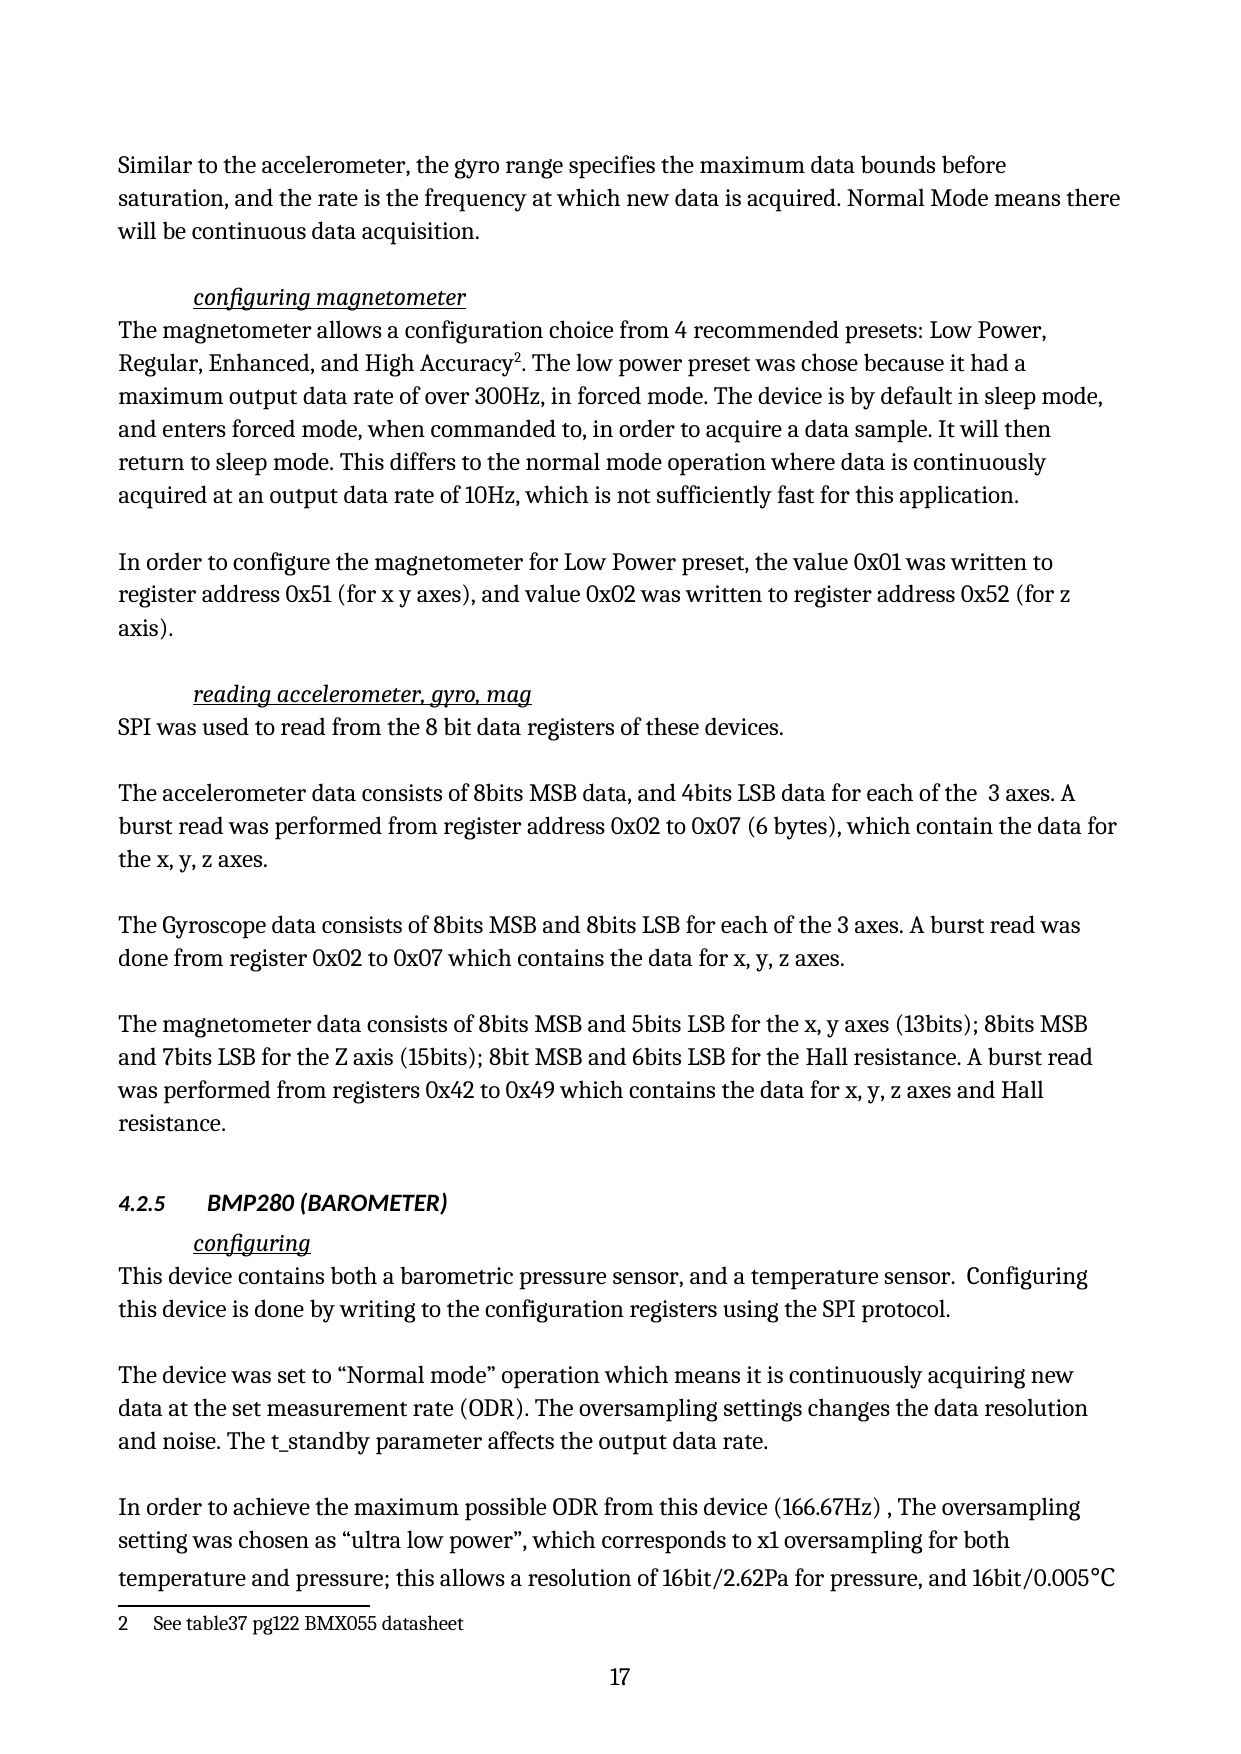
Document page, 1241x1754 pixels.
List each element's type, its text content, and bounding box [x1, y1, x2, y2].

text In order to configure the magnetometer for Low Power preset, the value 0x01 was written to register address 0x51 (for x y axes), and value 0x02 was written to register address 0x52 (for z axis). [118, 547, 1122, 642]
text The magnetometer data consists of 8bits MSB and 5bits LSB for the x, y axes (13bits); 8bits MSB and 7bits LSB for the Z axis (15bits); 8bit MSB and 6bits LSB for the Hall resistance. A burst read was performed from registers 0x42 to 0x49 which contains the data for x, y, z axes and Hall resistance. [118, 1010, 1122, 1137]
text This device contains both a barometric pressure sensor, and a temperature sensor. Configuring this device is done by writing to the configuration registers using the SPI protocol. [118, 1262, 1122, 1323]
text The accelerometer data consists of 8bits MSB data, and 4bits LSB data for each of the 3 axes. A burst read was performed from register address 0x02 to 0x07 (6 bytes), which contain the data for the x, y, z axes. [118, 778, 1122, 873]
text SPI was used to read from the 8 bit data registers of these devices. [118, 712, 1122, 741]
text The magnetometer allows a configuration choice from 4 recommended presets: Low Power, Regular, Enhanced, and High Accuracy. The low power preset was chose because it had a maximum output data rate of over 300Hz, in forced mode. The device is by default in sleep mode, and enters forced mode, when commanded to, in order to acquire a data sample. It will then return to sleep mode. This differs to the normal mode operation where data is continuously acquired at an output data rate of 10Hz, which is not sufficiently fast for this application. [118, 316, 1122, 510]
text The Gyroscope data consists of 8bits MSB and 8bits LSB for each of the 3 axes. A burst read was done from register 0x02 to 0x07 which contains the data for x, y, z axes. [118, 911, 1122, 972]
text configuring magnetometer [118, 283, 1122, 312]
text See table37 pg122 BMX055 datasheet [118, 1612, 1122, 1636]
text Similar to the accelerometer, the gyro range specifies the maximum data bounds before saturation, and the rate is the frequency at which new data is acquired. Normal Mode means there will be continuous data acquisition. [118, 151, 1122, 246]
text reading accelerometer, gyro, mag [118, 679, 1122, 708]
subtitle BMP280 (BAROMETER) [118, 1187, 1122, 1218]
text configuring [118, 1228, 1122, 1257]
text The device was set to “Normal mode” operation which means it is continuously acquiring new data at the set measurement rate (ODR). The oversampling settings changes the data resolution and noise. The t_standby parameter affects the output data rate. [118, 1361, 1122, 1455]
text In order to achieve the maximum possible ODR from this device (166.67Hz) , The oversampling setting was chosen as “ultra low power”, which corresponds to x1 oversampling for both temperature and pressure; this allows a resolution of 16bit/2.62Pa for pressure, and 16bit/0.005℃ [118, 1493, 1122, 1594]
